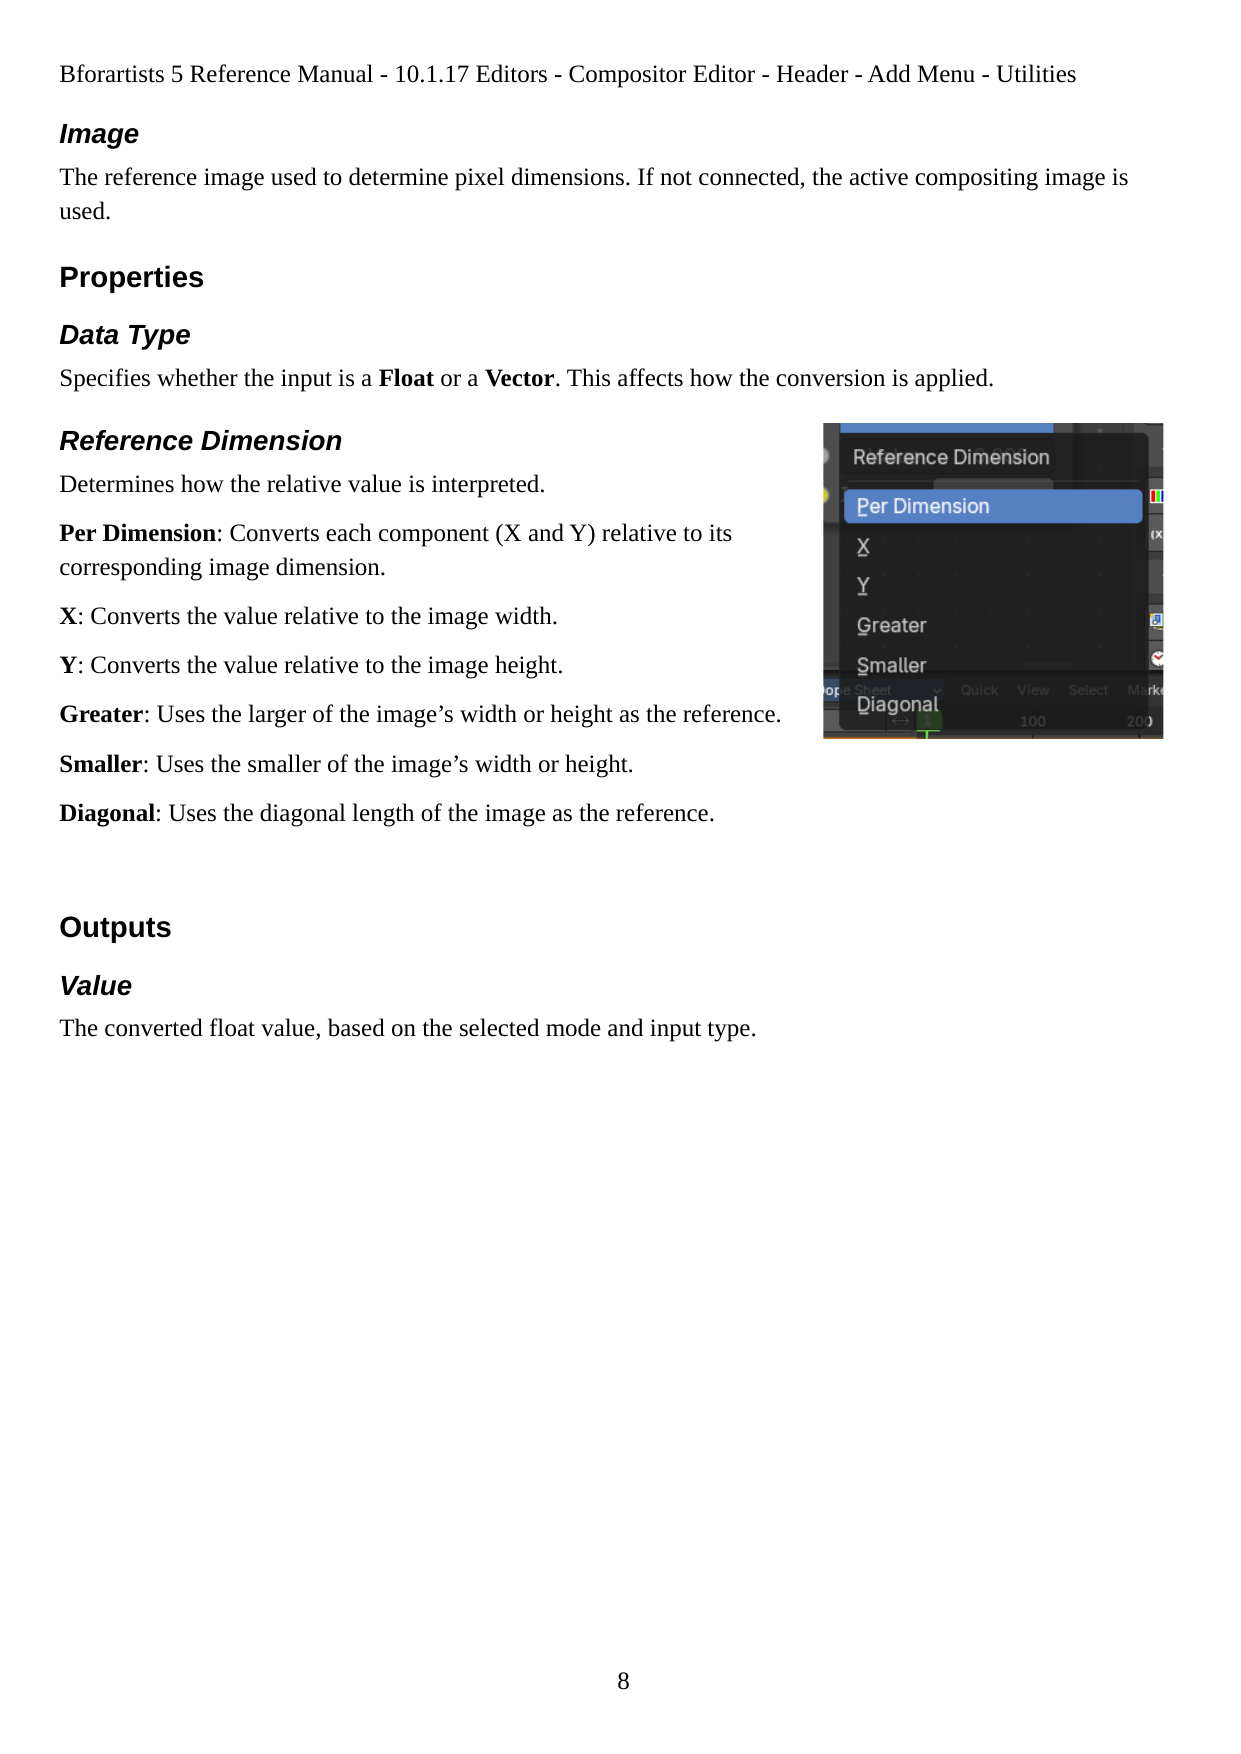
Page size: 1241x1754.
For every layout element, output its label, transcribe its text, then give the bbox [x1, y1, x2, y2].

subtitle Reference Dimension [59, 424, 823, 456]
text X: Converts the value relative to the image width. [59, 601, 823, 630]
text The reference image used to determine pixel dimensions. If not connected, the active compositing image is used. [59, 162, 1181, 225]
text The converted float value, based on the selected mode and input type. [59, 1013, 1181, 1042]
text Per Dimension: Converts each component (X and Y) relative to its corresponding image dimension. [59, 518, 823, 581]
picture [823, 423, 1164, 739]
text Specifies whether the input is a Float or a Vector. This affects how the conversion is applied. [59, 363, 1181, 392]
subtitle Properties [59, 260, 1181, 293]
text Greater: Uses the larger of the image’s width or height as the reference. [59, 699, 823, 728]
subtitle [1164, 424, 1181, 456]
subtitle Image [59, 117, 1181, 149]
subtitle Data Type [59, 318, 1181, 350]
text Determines how the relative value is interpreted. [59, 469, 823, 498]
text Smaller: Uses the smaller of the image’s width or height. [59, 749, 1181, 777]
subtitle Value [59, 969, 1181, 1001]
subtitle Outputs [59, 910, 1181, 944]
text Y: Converts the value relative to the image height. [59, 651, 823, 679]
text Diagonal: Uses the diagonal length of the image as the reference. [59, 798, 1181, 826]
